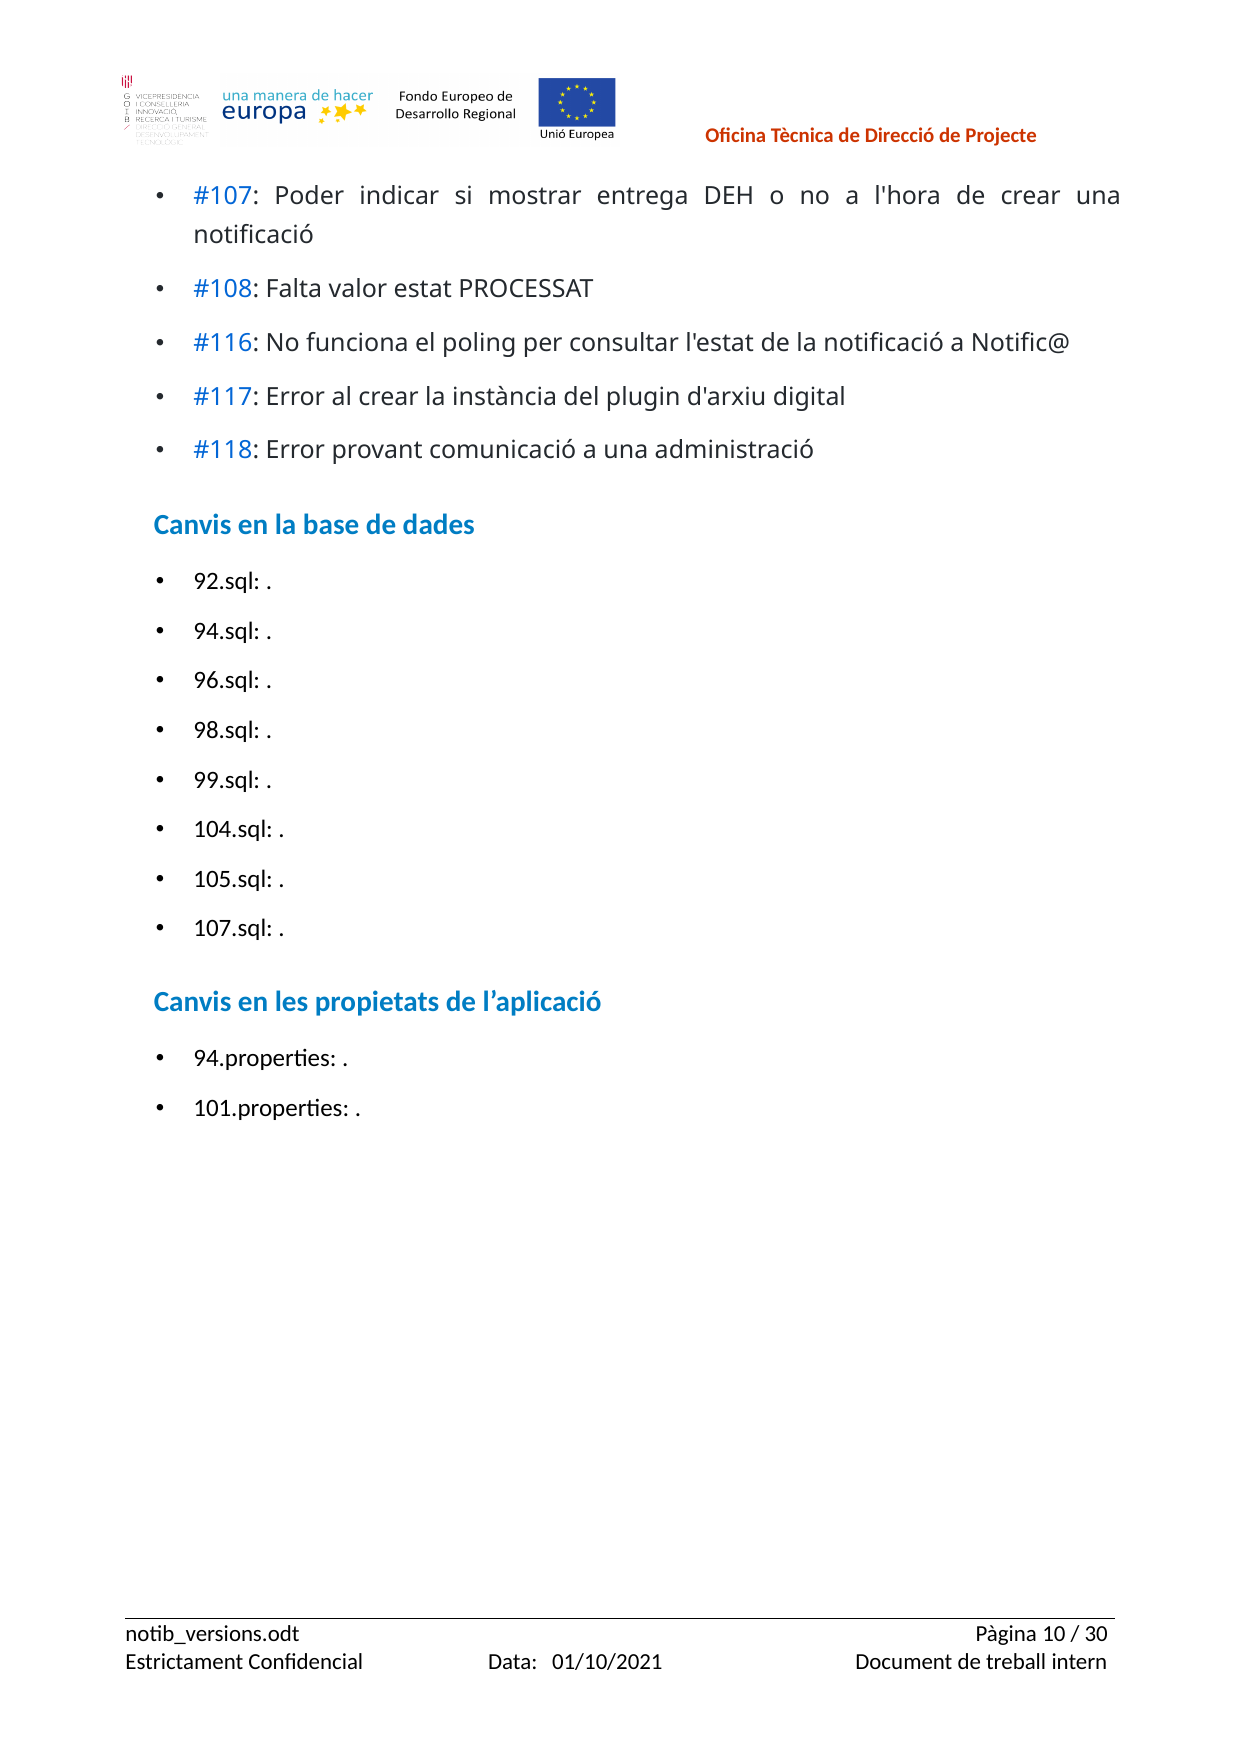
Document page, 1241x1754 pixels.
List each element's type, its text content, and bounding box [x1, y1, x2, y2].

list #118: Error provant comunicació a una administració [156, 432, 1122, 466]
list 92.sql: . [156, 566, 1122, 596]
list 98.sql: . [156, 714, 1122, 745]
list 107.sql: . [156, 913, 1122, 943]
list 101.properties: . [156, 1092, 1122, 1122]
list 105.sql: . [156, 863, 1122, 893]
list #116: No funciona el poling per consultar l'estat de la notificació a Notific@ [156, 324, 1122, 358]
list 96.sql: . [156, 665, 1122, 695]
list #107: Poder indicar si mostrar entrega DEH o no a l'hora de crear una notificació [156, 178, 1122, 251]
list #108: Falta valor estat PROCESSAT [156, 271, 1122, 305]
subtitle Canvis en les propietats de l’aplicació [153, 983, 1122, 1018]
list 94.properties: . [156, 1042, 1122, 1073]
list #117: Error al crear la instància del plugin d'arxiu digital [156, 378, 1122, 412]
picture [219, 73, 621, 147]
picture [118, 73, 213, 147]
list 94.sql: . [156, 615, 1122, 646]
subtitle Canvis en la base de dades [153, 506, 1122, 542]
list 99.sql: . [156, 764, 1122, 794]
list 104.sql: . [156, 813, 1122, 844]
